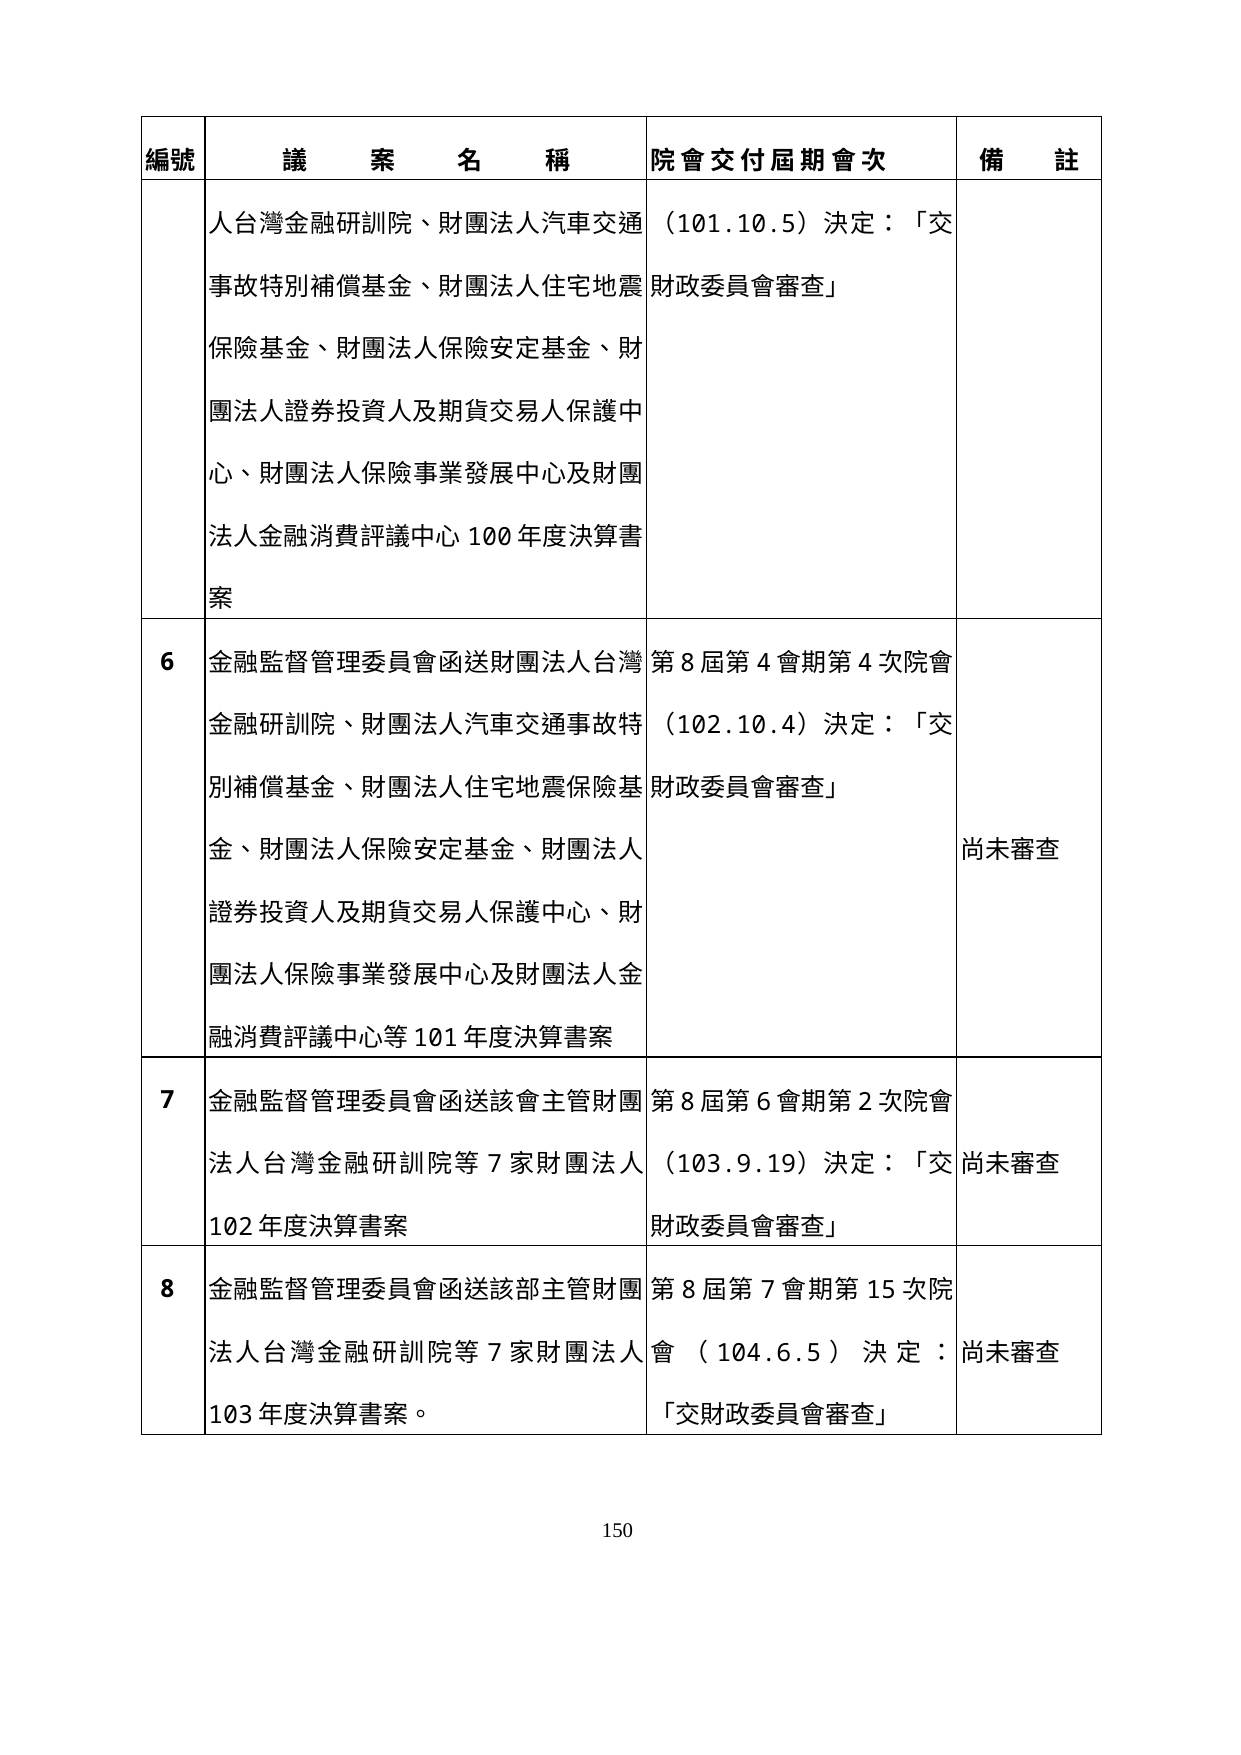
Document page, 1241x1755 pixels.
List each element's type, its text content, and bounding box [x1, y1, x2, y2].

table_cell 人台灣金融研訓院、財團法人汽車交通事故特別補償基金、財團法人住宅地震保險基金、財團法人保險安定基金、財團法人證券投資人及期貨交易人保護中心、財團法人保險事業發展中心及財團法人金融消費評議中心100年度決算書案 [206, 180, 646, 618]
table_cell （101.10.5）決定：「交財政委員會審查」 [647, 180, 956, 618]
table_cell 第8屆第7會期第15次院會（104.6.5）決定：「交財政委員會審查」 [647, 1246, 956, 1433]
table_cell 金融監督管理委員會函送該部主管財團法人台灣金融研訓院等7家財團法人103年度決算書案。 [206, 1246, 646, 1433]
table_cell [142, 180, 204, 618]
table_header 備 註 [957, 117, 1101, 179]
table_cell 尚未審查 [957, 1246, 1101, 1433]
table_header 編號 [142, 117, 204, 179]
table_cell 金融監督管理委員會函送財團法人台灣金融研訓院、財團法人汽車交通事故特別補償基金、財團法人住宅地震保險基金、財團法人保險安定基金、財團法人證券投資人及期貨交易人保護中心、財團法人保險事業發展中心及財團法人金融消費評議中心等101年度決算書案 [206, 619, 646, 1056]
table_cell 尚未審查 [957, 1058, 1101, 1245]
table_cell [142, 1246, 204, 1433]
table_header 院會交付屆期會次 [647, 117, 956, 179]
table_cell 第8屆第6會期第2次院會（103.9.19）決定：「交財政委員會審查」 [647, 1058, 956, 1245]
table_cell 尚未審查 [957, 619, 1101, 1056]
table_cell 金融監督管理委員會函送該會主管財團法人台灣金融研訓院等7家財團法人102年度決算書案 [206, 1058, 646, 1245]
table_header 議 案 名 稱 [206, 117, 646, 179]
table_cell [142, 619, 204, 1056]
table_cell 第8屆第4會期第4次院會（102.10.4）決定：「交財政委員會審查」 [647, 619, 956, 1056]
table_cell [142, 1058, 204, 1245]
table_cell [957, 180, 1101, 618]
